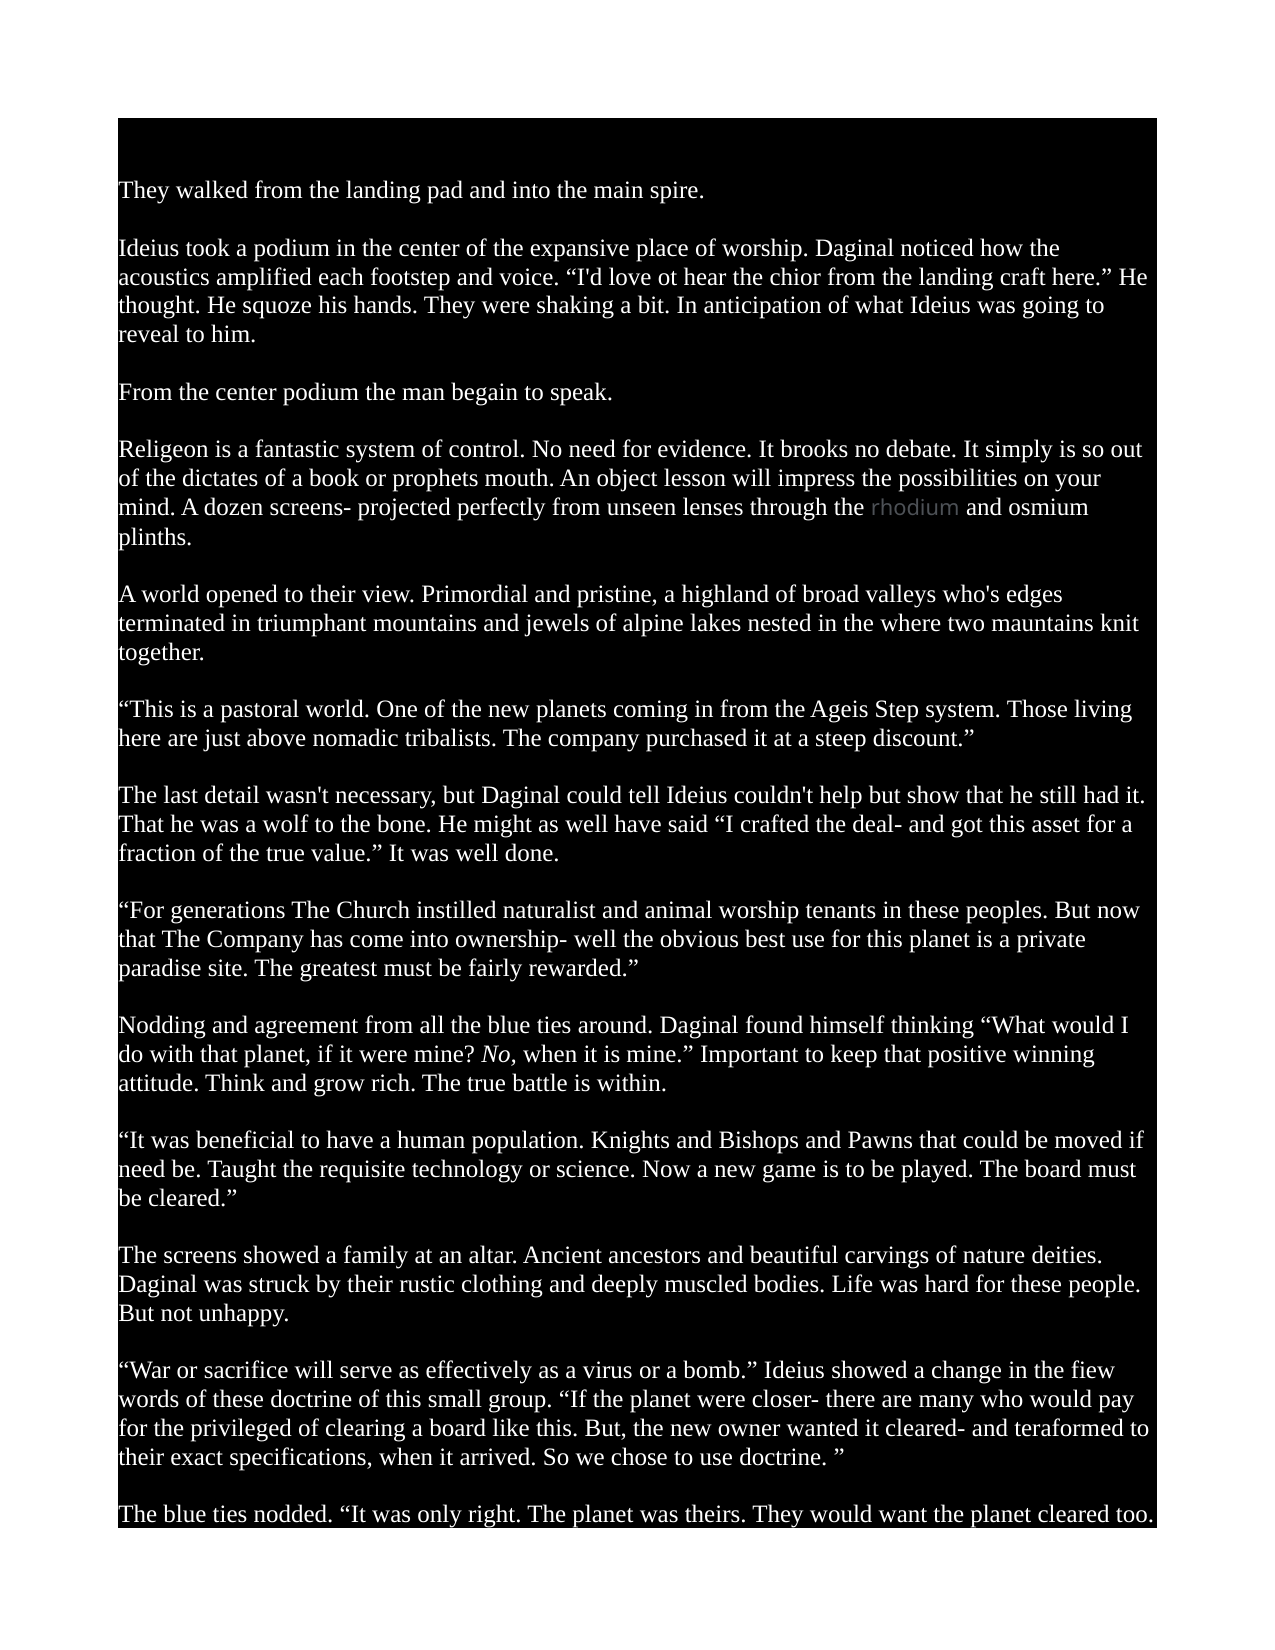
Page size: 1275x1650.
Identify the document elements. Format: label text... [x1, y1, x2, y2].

text The screens showed a family at an altar. Ancient ancestors and beautiful carvings of nature deities. Daginal was struck by their rustic clothing and deeply muscled bodies. Life was hard for these people. But not unhappy. [118, 1240, 1157, 1327]
text Ideius took a podium in the center of the expansive place of worship. Daginal noticed how the acoustics amplified each footstep and voice. “I'd love ot hear the chior from the landing craft here.” He thought. He squoze his hands. They were shaking a bit. In anticipation of what Ideius was going to reveal to him. [118, 233, 1157, 348]
text “It was beneficial to have a human population. Knights and Bishops and Pawns that could be moved if need be. Taught the requisite technology or science. Now a new game is to be played. The board must be cleared.” [118, 1125, 1157, 1212]
text A world opened to their view. Primordial and pristine, a highland of broad valleys who's edges terminated in triumphant mountains and jewels of alpine lakes nested in the where two mauntains knit together. [118, 579, 1157, 665]
text They walked from the landing pad and into the main spire. [118, 176, 1157, 204]
text “This is a pastoral world. One of the new planets coming in from the Ageis Step system. Those living here are just above nomadic tribalists. The company purchased it at a steep discount.” The last detail wasn't necessary, but Daginal could tell Ideius couldn't help but show that he still had it. That he was a wolf to the bone. He might as well have said “I crafted the deal- and got this asset for a fraction of the true value.” It was well done. [118, 665, 1157, 867]
text “War or sacrifice will serve as effectively as a virus or a bomb.” Ideius showed a change in the fiew words of these doctrine of this small group. “If the planet were closer- there are many who would pay for the privileged of clearing a board like this. But, the new owner wanted it cleared- and teraformed to their exact specifications, when it arrived. So we chose to use doctrine. ” [118, 1355, 1157, 1470]
text The blue ties nodded. “It was only right. The planet was theirs. They would want the planet cleared too. [118, 1499, 1157, 1528]
text “For generations The Church instilled naturalist and animal worship tenants in these peoples. But now that The Company has come into ownership- well the obvious best use for this planet is a private paradise site. The greatest must be fairly rewarded.” [118, 895, 1157, 982]
text From the center podium the man begain to speak. Religeon is a fantastic system of control. No need for evidence. It brooks no debate. It simply is so out of the dictates of a book or prophets mouth. An object lesson will impress the possibilities on your mind. A dozen screens- projected perfectly from unseen lenses through the rhodium and osmium plinths. [118, 377, 1157, 550]
text Nodding and agreement from all the blue ties around. Daginal found himself thinking “What would I do with that planet, if it were mine? No, when it is mine.” Important to keep that positive winning attitude. Think and grow rich. The true battle is within. [118, 1010, 1157, 1097]
